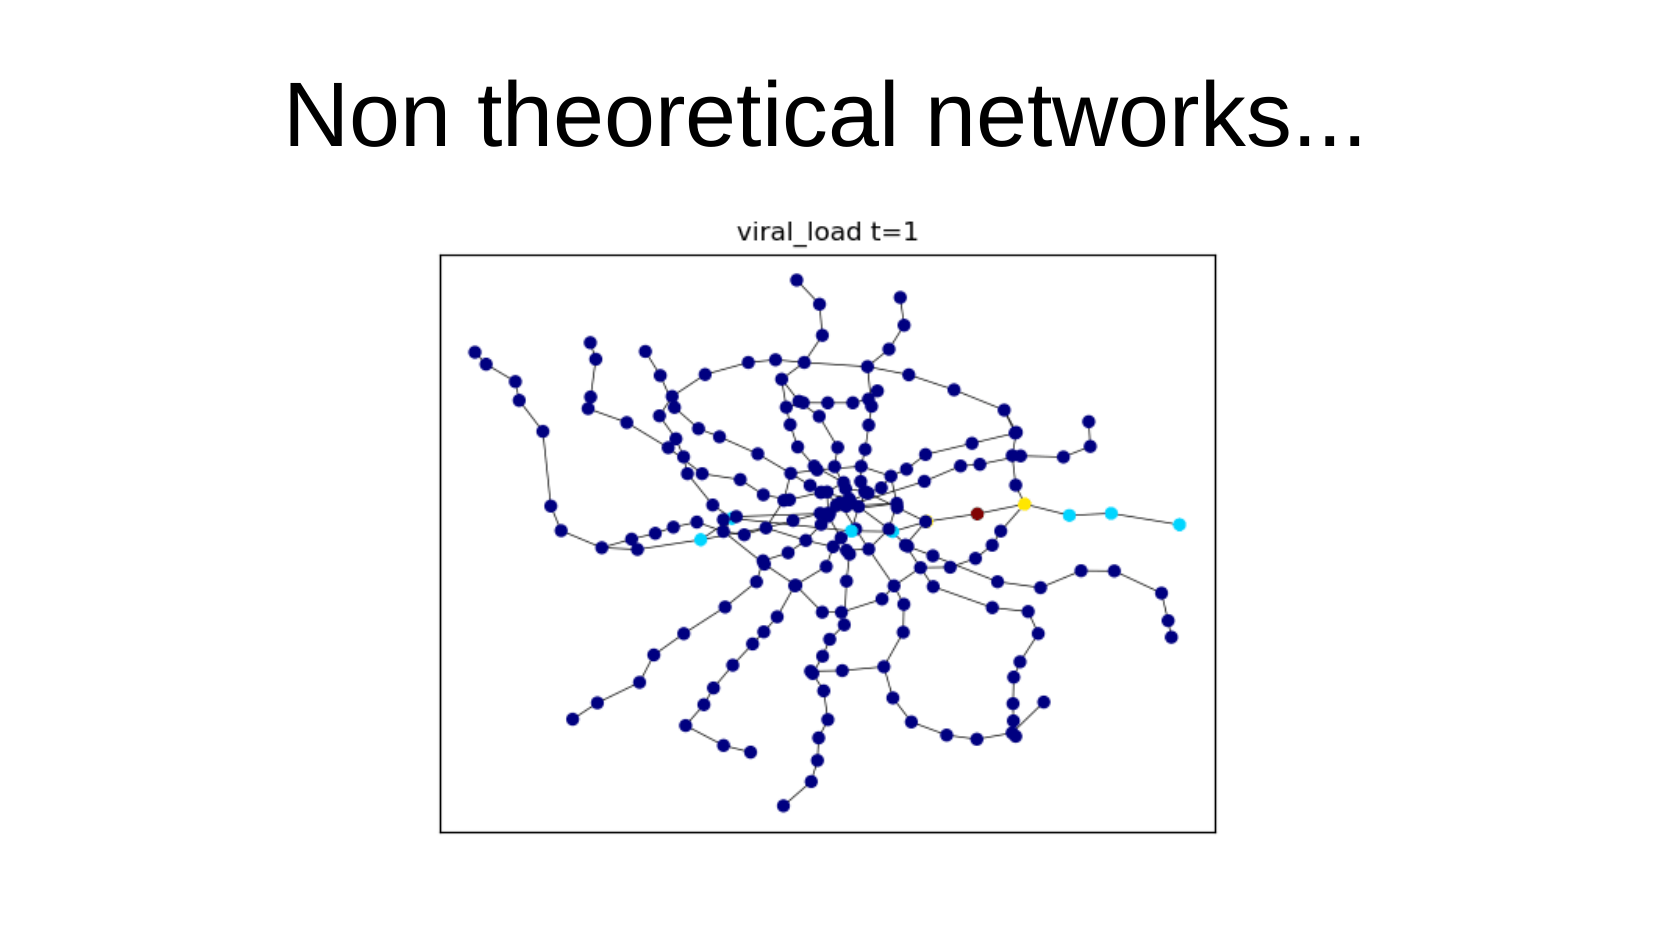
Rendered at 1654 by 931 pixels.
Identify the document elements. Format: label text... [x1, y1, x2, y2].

picture [315, 164, 1315, 915]
title Non theoretical networks... [82, 37, 1571, 193]
